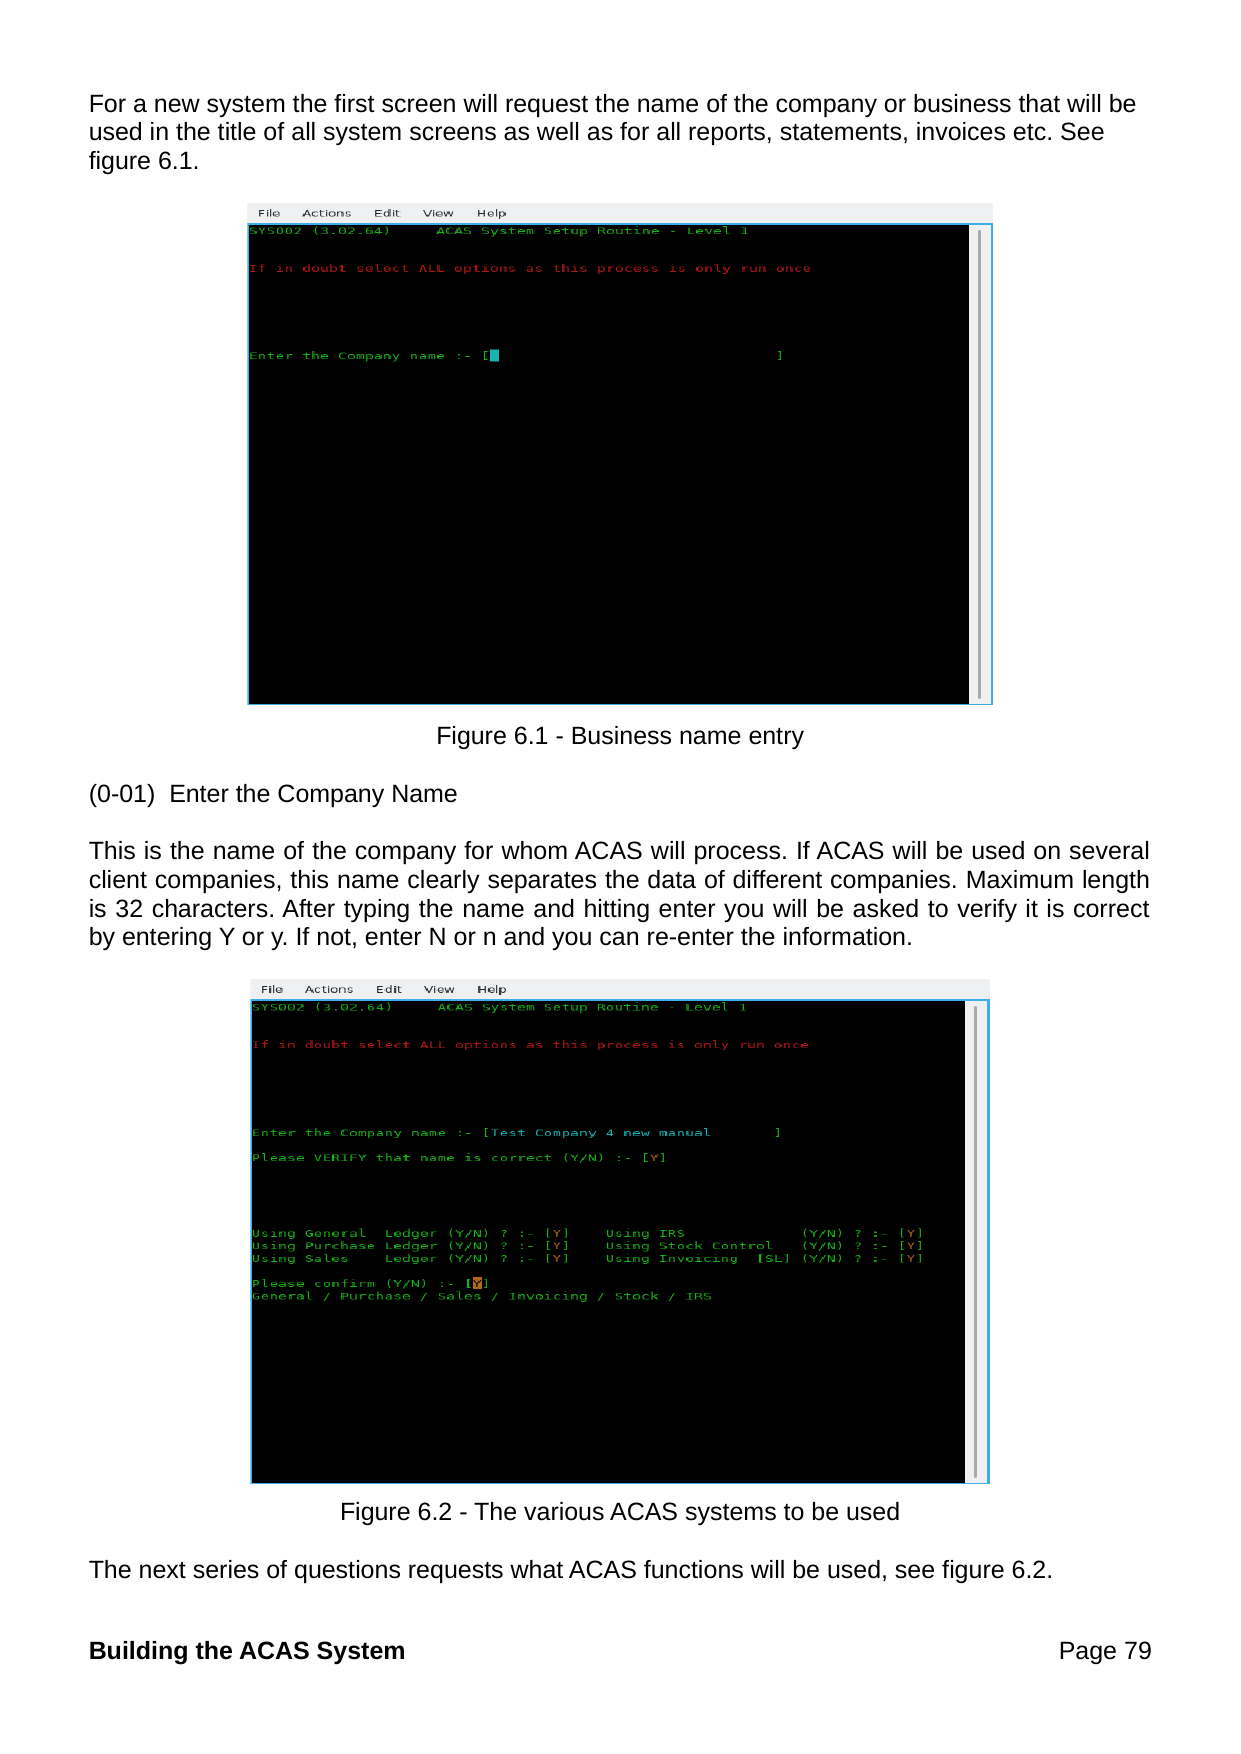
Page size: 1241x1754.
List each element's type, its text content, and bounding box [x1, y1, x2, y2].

text For a new system the first screen will request the name of the company or business that will be used in the title of all system screens as well as for all reports, statements, invoices etc. See figure 6.1. [88, 88, 1152, 175]
text Figure 6.1 - Business name entry [88, 721, 1152, 750]
text The next series of questions requests what ACAS functions will be used, see figure 6.2. [88, 1555, 1152, 1583]
text (0-01) Enter the Company Name [88, 778, 1152, 807]
text This is the name of the company for whom ACAS will process. If ACAS will be used on several client companies, this name clearly separates the data of different companies. Maximum length is 32 characters. After typing the name and hitting enter you will be asked to verify it is correct by entering Y or y. If not, enter N or n and you can re-enter the information. [88, 836, 1152, 951]
picture [250, 979, 990, 1484]
picture [247, 203, 993, 705]
text Figure 6.2 - The various ACAS systems to be used [88, 1497, 1152, 1526]
